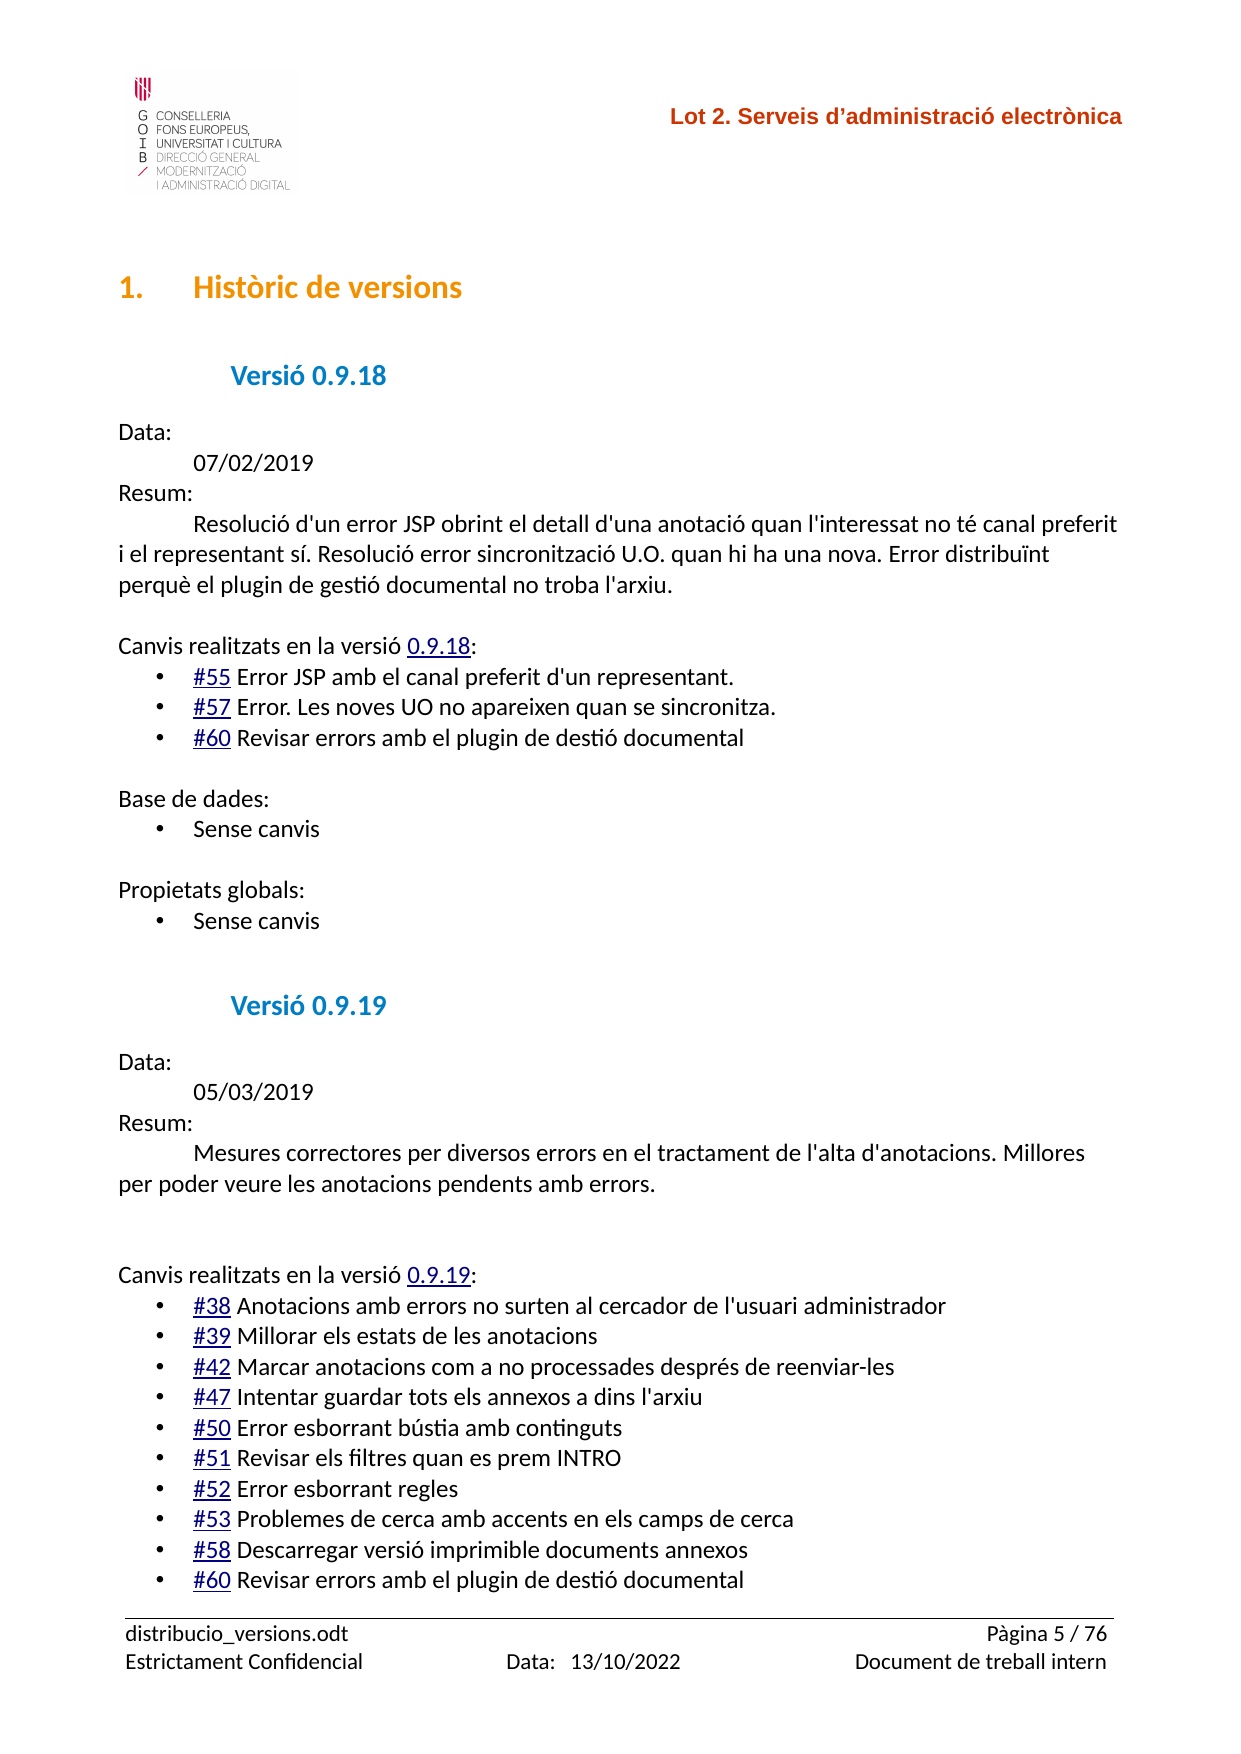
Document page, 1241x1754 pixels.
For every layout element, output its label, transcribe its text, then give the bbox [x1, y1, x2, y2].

list #58 Descarregar versió imprimible documents annexos [156, 1534, 1122, 1565]
text Mesures correctores per diversos errors en el tractament de l'alta d'anotacions. Millores per poder veure les anotacions pendents amb errors. [118, 1137, 1122, 1198]
list #51 Revisar els filtres quan es prem INTRO [156, 1443, 1122, 1473]
subtitle Versió 0.9.19 [153, 987, 1122, 1022]
list #52 Error esborrant regles [156, 1473, 1122, 1504]
text Canvis realitzats en la versió 0.9.19: [118, 1259, 1122, 1290]
text Data: [118, 417, 1122, 447]
text Propietats globals: [118, 874, 1122, 905]
list #42 Marcar anotacions com a no processades després de reenviar-les [156, 1351, 1122, 1382]
text Resum: [118, 1107, 1122, 1137]
list #38 Anotacions amb errors no surten al cercador de l'usuari administrador [156, 1290, 1122, 1321]
text Base de dades: [118, 783, 1122, 813]
list #50 Error esborrant bústia amb continguts [156, 1412, 1122, 1443]
list #57 Error. Les noves UO no apareixen quan se sincronitza. [156, 691, 1122, 722]
text Resum: [118, 478, 1122, 508]
list #60 Revisar errors amb el plugin de destió documental [156, 722, 1122, 752]
text 07/02/2019 [118, 447, 1122, 478]
text Data: [118, 1046, 1122, 1076]
list #55 Error JSP amb el canal preferit d'un representant. [156, 661, 1122, 691]
list #39 Millorar els estats de les anotacions [156, 1321, 1122, 1351]
list #53 Problemes de cerca amb accents en els camps de cerca [156, 1504, 1122, 1534]
list #60 Revisar errors amb el plugin de destió documental [156, 1565, 1122, 1595]
subtitle Històric de versions [118, 266, 1122, 307]
subtitle Versió 0.9.18 [153, 357, 1122, 393]
picture [126, 70, 299, 197]
list Sense canvis [156, 813, 1122, 844]
list #47 Intentar guardar tots els annexos a dins l'arxiu [156, 1382, 1122, 1412]
text Resolució d'un error JSP obrint el detall d'una anotació quan l'interessat no té canal preferit i el representant sí. Resolució error sincronització U.O. quan hi ha una nova. Error distribuïnt perquè el plugin de gestió documental no troba l'arxiu. [118, 508, 1122, 600]
list Sense canvis [156, 905, 1122, 935]
text 05/03/2019 [118, 1076, 1122, 1107]
text Canvis realitzats en la versió 0.9.18: [118, 630, 1122, 661]
